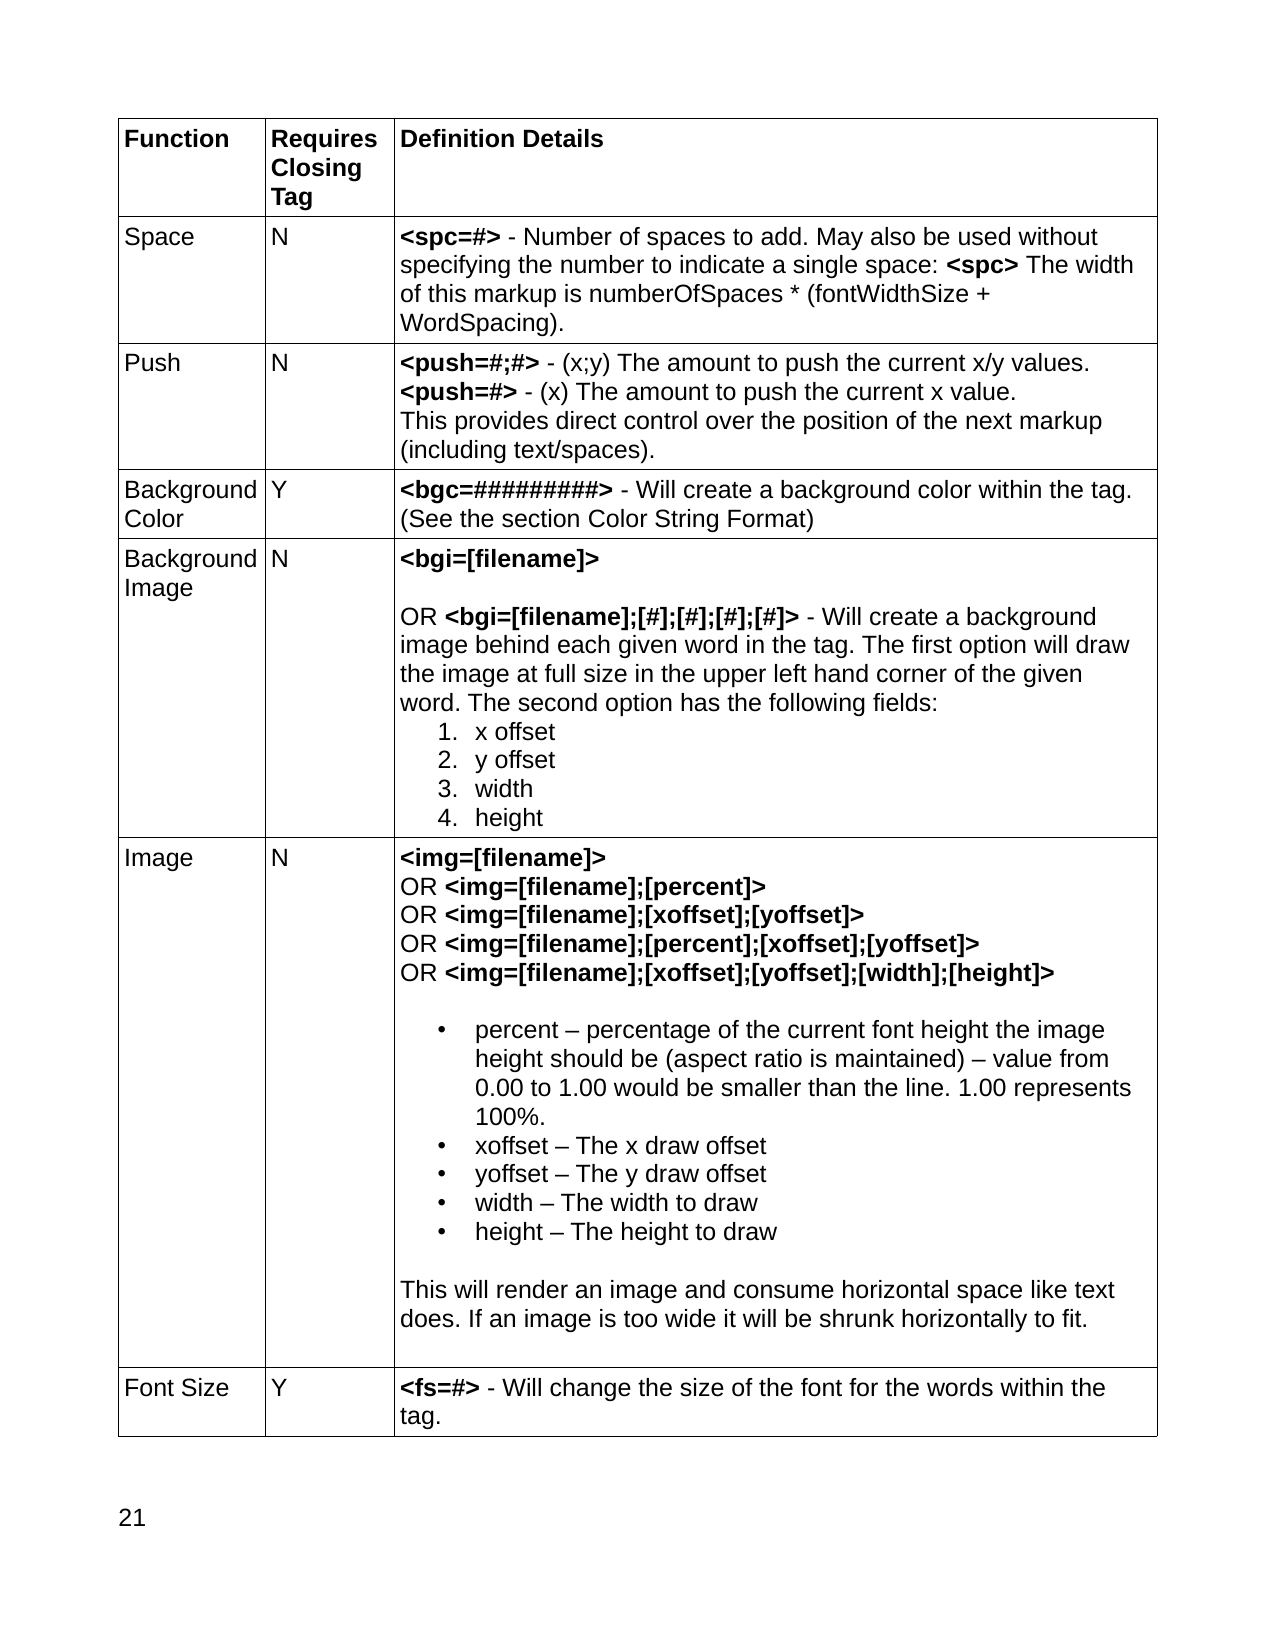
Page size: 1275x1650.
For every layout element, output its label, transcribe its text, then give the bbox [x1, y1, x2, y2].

table_cell <bgc=#########> - Will create a background color within the tag. (See the section Color String Format) [395, 470, 1157, 538]
table_header Definition Details [395, 119, 1157, 216]
table_cell Push [119, 344, 265, 469]
table_cell <img=[filename]> OR <img=[filename];[percent]> OR <img=[filename];[xoffset];[yoffset]> OR <img=[filename];[percent];[xoffset];[yoffset]> OR <img=[filename];[xoffset];[yoffset];[width];[height]> percent – percentage of the current font height the image height should be (aspect ratio is maintained) – value from 0.00 to 1.00 would be smaller than the line. 1.00 represents 100%. xoffset – The x draw offset yoffset – The y draw offset width – The width to draw height – The height to draw This will render an image and consume horizontal space like text does. If an image is too wide it will be shrunk horizontally to fit. [395, 838, 1157, 1367]
table_cell N [266, 344, 394, 469]
table_cell <bgi=[filename]> OR <bgi=[filename];[#];[#];[#];[#]> - Will create a background image behind each given word in the tag. The first option will draw the image at full size in the upper left hand corner of the given word. The second option has the following fields: x offset y offset width height [395, 539, 1157, 837]
table_cell Font Size [119, 1368, 265, 1436]
table_cell <fs=#> - Will change the size of the font for the words within the tag. [395, 1368, 1157, 1436]
table_cell Background Color [119, 470, 265, 538]
table_cell Y [266, 470, 394, 538]
table_cell N [266, 217, 394, 342]
table_header Requires Closing Tag [266, 119, 394, 216]
table_cell <spc=#> - Number of spaces to add. May also be used without specifying the number to indicate a single space: <spc> The width of this markup is numberOfSpaces * (fontWidthSize + WordSpacing). [395, 217, 1157, 342]
table_header Function [119, 119, 265, 216]
table_cell N [266, 539, 394, 837]
table_cell Background Image [119, 539, 265, 837]
table_cell N [266, 838, 394, 1367]
table_cell Image [119, 838, 265, 1367]
table_cell <push=#;#> - (x;y) The amount to push the current x/y values. <push=#> - (x) The amount to push the current x value. This provides direct control over the position of the next markup (including text/spaces). [395, 344, 1157, 469]
table_cell Space [119, 217, 265, 342]
table_cell Y [266, 1368, 394, 1436]
